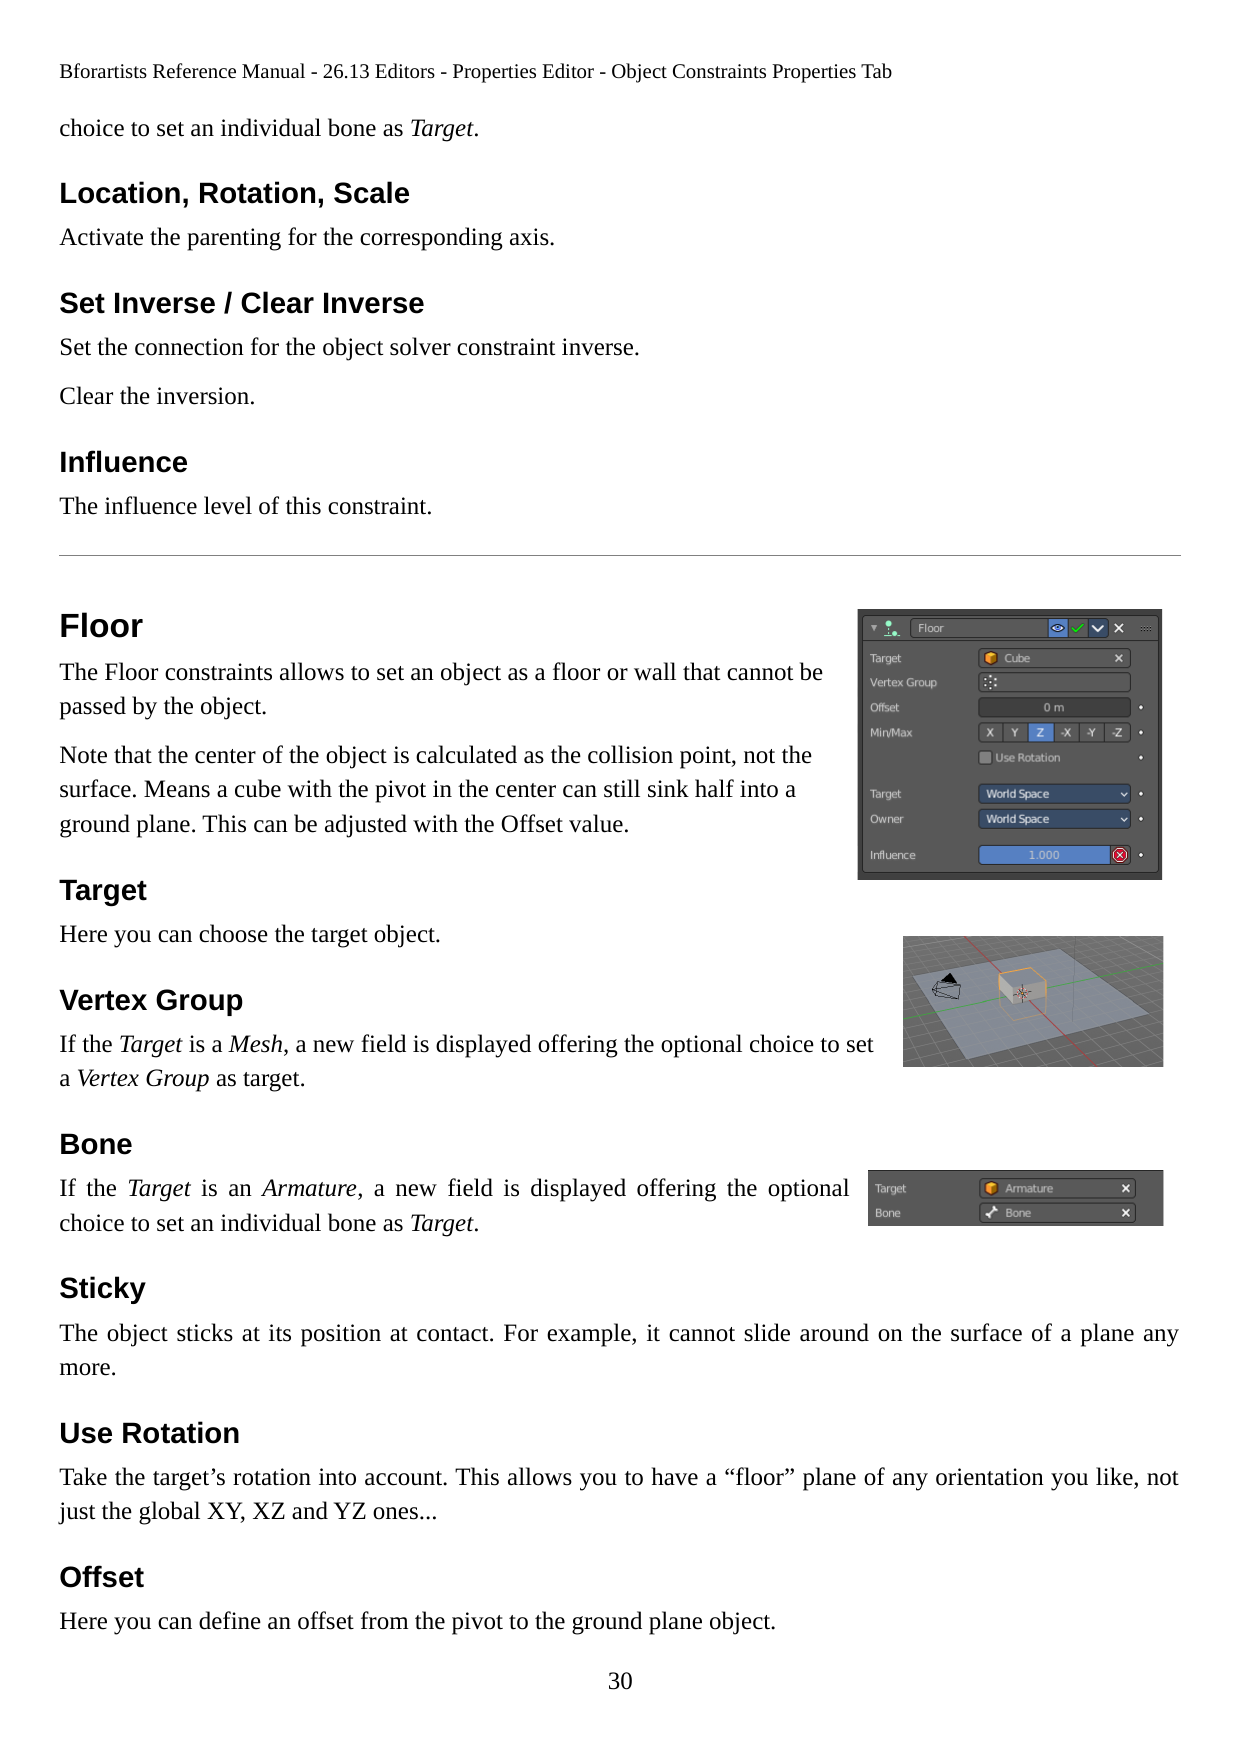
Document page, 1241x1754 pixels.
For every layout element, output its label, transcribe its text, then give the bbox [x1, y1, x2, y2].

picture [868, 1170, 1164, 1226]
subtitle Offset [59, 1560, 1181, 1594]
text Here you can choose the target object. [59, 919, 1181, 948]
text Take the target’s rotation into account. This allows you to have a “floor” plane of any orientation you like, not just the global XY, XZ and YZ ones... [59, 1462, 1181, 1525]
subtitle Location, Rotation, Scale [59, 176, 1181, 210]
text Activate the parenting for the corresponding axis. [59, 222, 1181, 251]
subtitle Sticky [59, 1271, 1181, 1305]
text Set the connection for the object solver constraint inverse. [59, 332, 1181, 361]
subtitle Influence [59, 445, 1181, 479]
text If the Target is an Armature, a new field is displayed offering the optional choice to set an individual bone as Target. [59, 1173, 1181, 1236]
text The object sticks at its position at contact. For example, it cannot slide around on the surface of a plane any more. [59, 1318, 1181, 1381]
text The influence level of this constraint. [59, 491, 1181, 520]
picture [857, 609, 1163, 880]
subtitle Vertex Group [59, 983, 903, 1016]
text Here you can define an offset from the pivot to the ground plane object. [59, 1606, 1181, 1635]
subtitle Target [59, 873, 1181, 906]
text Clear the inversion. [59, 381, 1181, 410]
picture [903, 936, 1164, 1067]
subtitle Floor [59, 605, 1181, 644]
subtitle Use Rotation [59, 1416, 1181, 1449]
text Note that the center of the object is calculated as the collision point, not the surface. Means a cube with the pivot in the center can still sink half into a ground plane. This can be adjusted with the Offset value. [59, 740, 857, 838]
subtitle Set Inverse / Clear Inverse [59, 286, 1181, 320]
text The Floor constraints allows to set an object as a floor or wall that cannot be passed by the object. [59, 657, 857, 720]
subtitle [1164, 983, 1181, 1016]
text If the Target is a Mesh, a new field is displayed offering the optional choice to set a Vertex Group as target. [59, 1029, 1181, 1092]
subtitle Bone [59, 1127, 1181, 1161]
text choice to set an individual bone as Target. [59, 113, 1181, 141]
